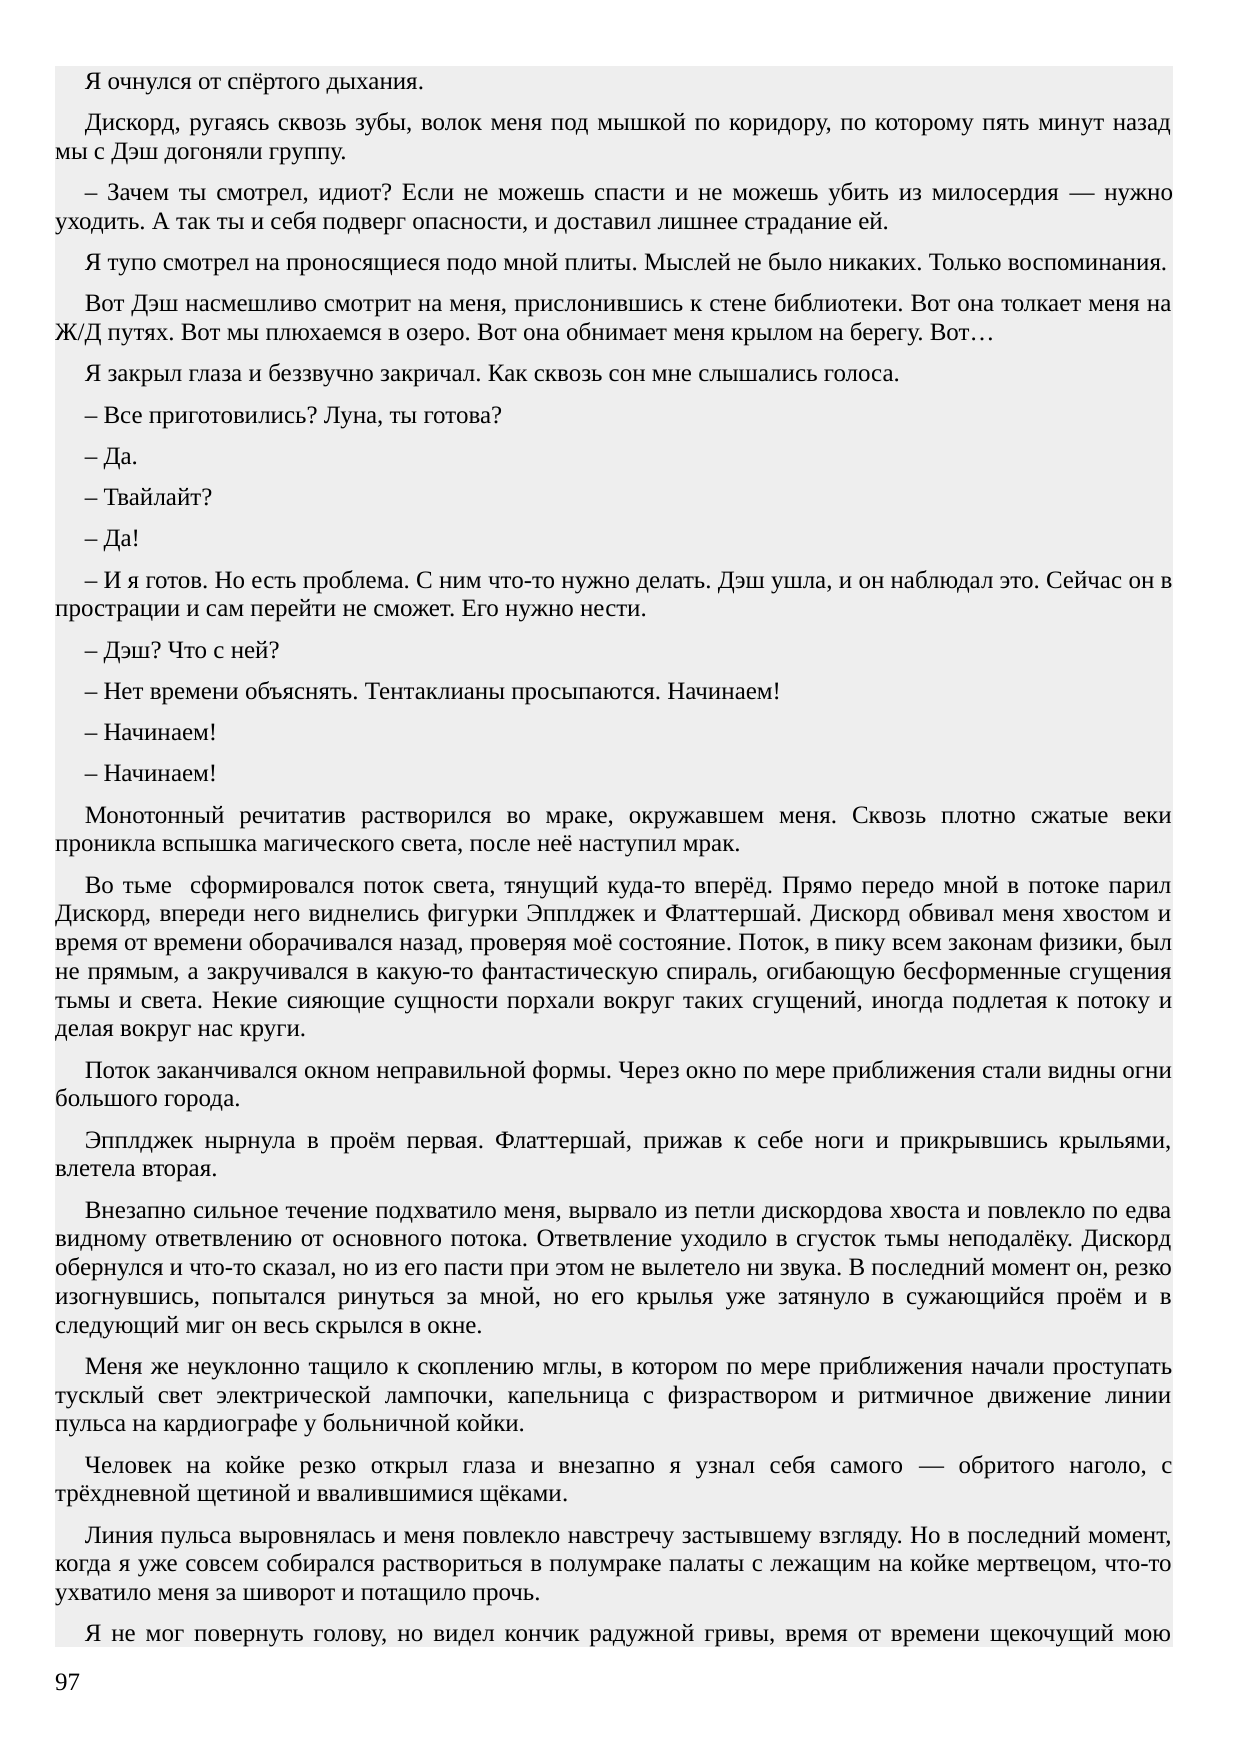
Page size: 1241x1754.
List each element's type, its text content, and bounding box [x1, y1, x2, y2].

text – Твайлайт? [55, 482, 1173, 511]
text Я закрыл глаза и беззвучно закричал. Как сквозь сон мне слышались голоса. [55, 358, 1173, 387]
text Я очнулся от спёртого дыхания. [55, 66, 1173, 95]
text Эпплджек нырнула в проём первая. Флаттершай, прижав к себе ноги и прикрывшись крыльями, влетела вторая. [55, 1125, 1173, 1182]
text Меня же неуклонно тащило к скоплению мглы, в котором по мере приближения начали проступать тусклый свет электрической лампочки, капельница с физраствором и ритмичное движение линии пульса на кардиографе у больничной койки. [55, 1351, 1173, 1437]
text Человек на койке резко открыл глаза и внезапно я узнал себя самого — обритого наголо, с трёхдневной щетиной и ввалившимися щёками. [55, 1450, 1173, 1507]
text Линия пульса выровнялась и меня повлекло навстречу застывшему взгляду. Но в последний момент, когда я уже совсем собирался раствориться в полумраке палаты с лежащим на койке мертвецом, что-то ухватило меня за шиворот и потащило прочь. [55, 1520, 1173, 1606]
text Во тьме сформировался поток света, тянущий куда-то вперёд. Прямо передо мной в потоке парил Дискорд, впереди него виднелись фигурки Эпплджек и Флаттершай. Дискорд обвивал меня хвостом и время от времени оборачивался назад, проверяя моё состояние. Поток, в пику всем законам физики, был не прямым, а закручивался в какую-то фантастическую спираль, огибающую бесформенные сгущения тьмы и света. Некие сияющие сущности порхали вокруг таких сгущений, иногда подлетая к потоку и делая вокруг нас круги. [55, 870, 1173, 1042]
text Дискорд, ругаясь сквозь зубы, волок меня под мышкой по коридору, по которому пять минут назад мы с Дэш догоняли группу. [55, 107, 1173, 165]
text – И я готов. Но есть проблема. С ним что-то нужно делать. Дэш ушла, и он наблюдал это. Сейчас он в прострации и сам перейти не сможет. Его нужно нести. [55, 565, 1173, 622]
text Я тупо смотрел на проносящиеся подо мной плиты. Мыслей не было никаких. Только воспоминания. [55, 247, 1173, 276]
text Я не мог повернуть голову, но видел кончик радужной гривы, время от времени щекочущий мою [55, 1618, 1173, 1647]
text – Да! [55, 523, 1173, 552]
text – Начинаем! [55, 758, 1173, 787]
text – Зачем ты смотрел, идиот? Если не можешь спасти и не можешь убить из милосердия — нужно уходить. А так ты и себя подверг опасности, и доставил лишнее страдание ей. [55, 177, 1173, 235]
text – Начинаем! [55, 717, 1173, 746]
text – Дэш? Что с ней? [55, 635, 1173, 663]
text – Нет времени объяснять. Тентаклианы просыпаются. Начинаем! [55, 676, 1173, 705]
text Поток заканчивался окном неправильной формы. Через окно по мере приближения стали видны огни большого города. [55, 1055, 1173, 1112]
text Монотонный речитатив растворился во мраке, окружавшем меня. Сквозь плотно сжатые веки проникла вспышка магического света, после неё наступил мрак. [55, 800, 1173, 857]
text Вот Дэш насмешливо смотрит на меня, прислонившись к стене библиотеки. Вот она толкает меня на Ж/Д путях. Вот мы плюхаемся в озеро. Вот она обнимает меня крылом на берегу. Вот… [55, 288, 1173, 346]
text – Да. [55, 441, 1173, 470]
text Внезапно сильное течение подхватило меня, вырвало из петли дискордова хвоста и повлекло по едва видному ответвлению от основного потока. Ответвление уходило в сгусток тьмы неподалёку. Дискорд обернулся и что-то сказал, но из его пасти при этом не вылетело ни звука. В последний момент он, резко изогнувшись, попытался ринуться за мной, но его крылья уже затянуло в сужающийся проём и в следующий миг он весь скрылся в окне. [55, 1195, 1173, 1338]
text – Все приготовились? Луна, ты готова? [55, 400, 1173, 428]
